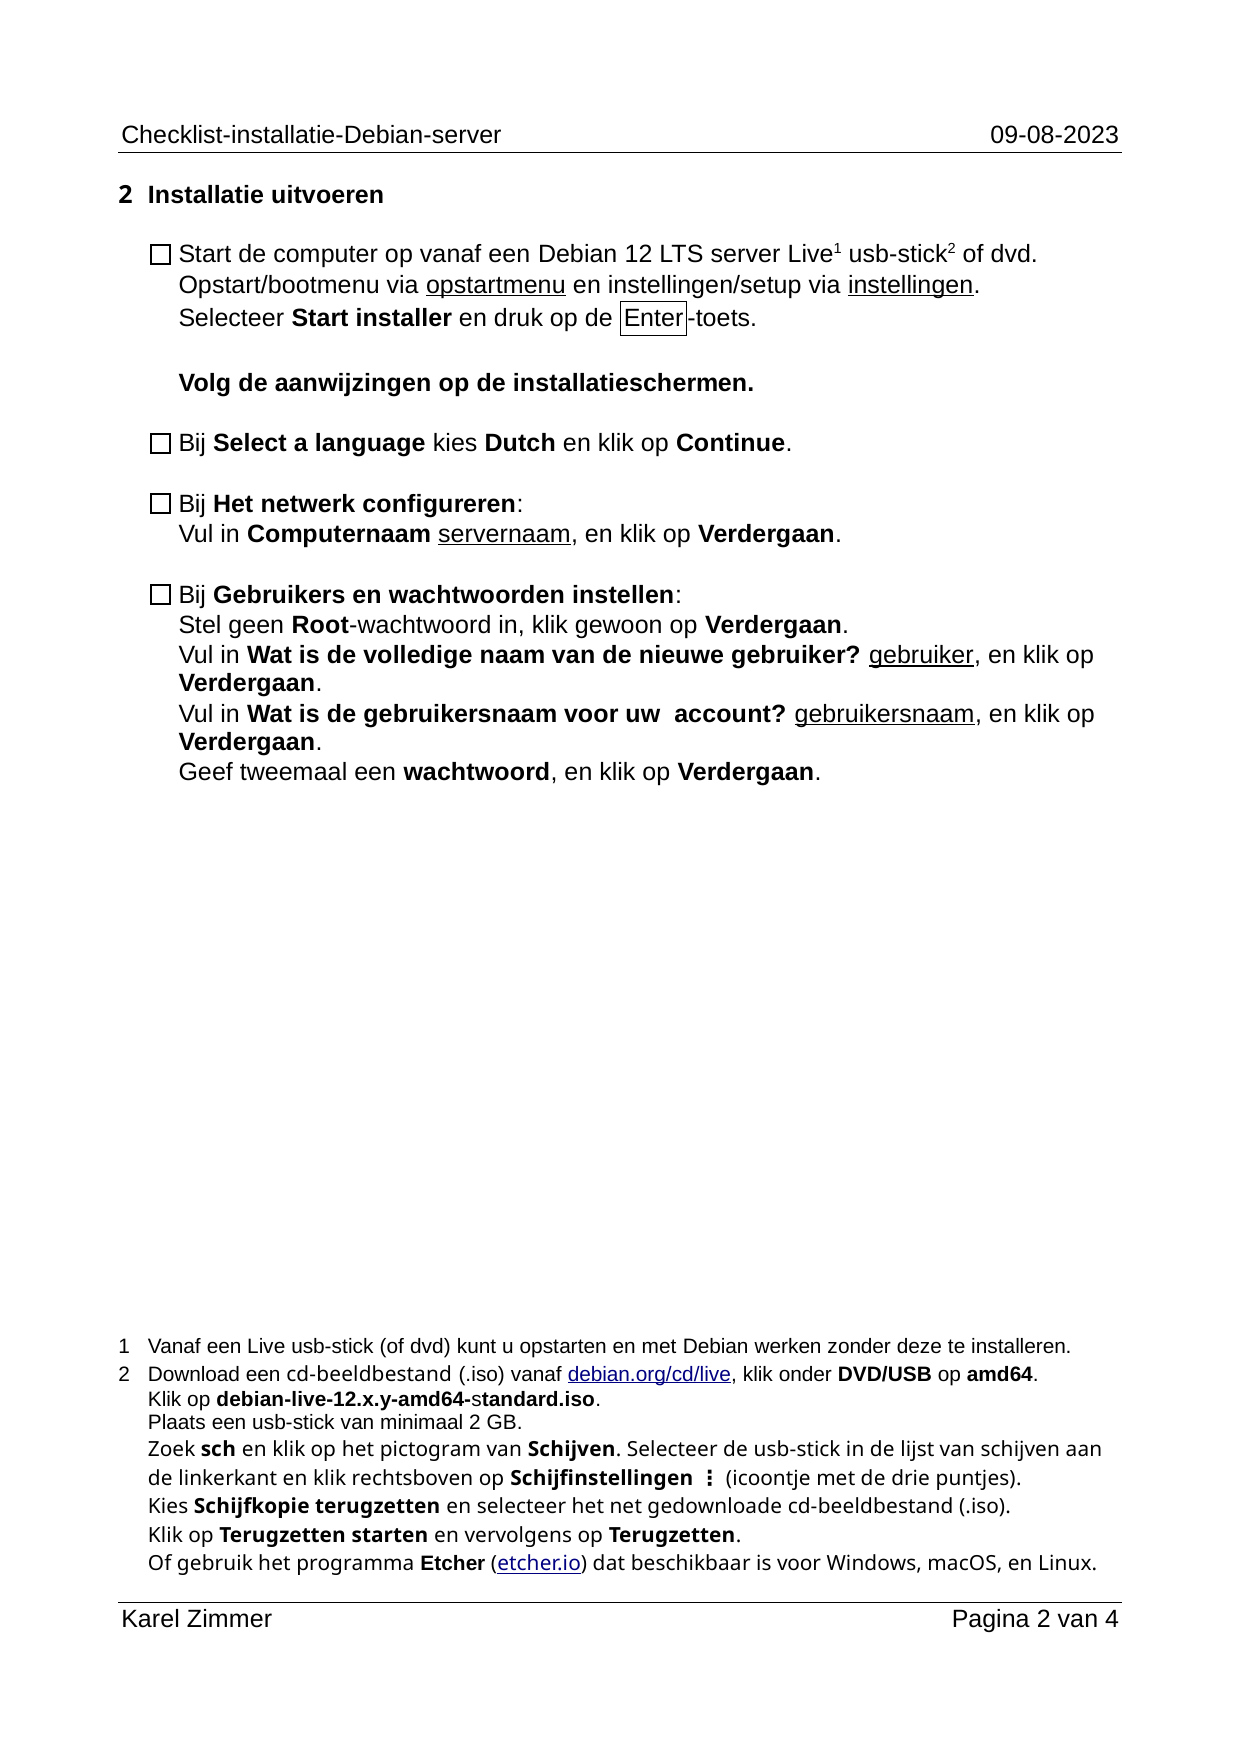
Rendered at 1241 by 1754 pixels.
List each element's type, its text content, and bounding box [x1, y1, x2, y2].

table_cell Vul in Wat is de gebruikersnaam voor uw account? gebruikersnaam, en klik op Verdergaan. [177, 699, 1122, 757]
table_cell [118, 300, 142, 337]
table_cell [177, 458, 1122, 489]
table_cell [142, 610, 177, 640]
table_cell Opstart/bootmenu via opstartmenu en instellingen/setup via instellingen. [177, 269, 1122, 300]
table_cell [142, 398, 177, 428]
table_header Start de computer op vanaf een Debian 12 LTS server Live usb-stick of dvd. [177, 239, 1122, 269]
table_cell Vul in Computernaam servernaam, en klik op Verdergaan. [177, 519, 1122, 549]
table_cell [118, 368, 142, 398]
table_cell [118, 519, 142, 549]
table_cell [118, 428, 142, 458]
table_cell [177, 549, 1122, 579]
table_cell [118, 337, 142, 367]
table_cell [118, 398, 142, 428]
table_cell [142, 300, 177, 337]
table_cell Stel geen Root-wachtwoord in, klik gewoon op Verdergaan. [177, 610, 1122, 640]
table_header [118, 239, 142, 269]
table_header [142, 239, 177, 269]
table_cell [142, 428, 177, 458]
table_cell Bij Het netwerk configureren: [177, 489, 1122, 519]
table_cell [142, 699, 177, 757]
table_cell [118, 458, 142, 489]
table_cell [142, 337, 177, 367]
table_cell [118, 610, 142, 640]
table_cell [142, 580, 177, 610]
table_cell [118, 699, 142, 757]
table_cell [142, 489, 177, 519]
table_cell [142, 757, 177, 787]
table_cell Bij Select a language kies Dutch en klik op Continue. [177, 428, 1122, 458]
table_cell [142, 519, 177, 549]
table_cell [142, 640, 177, 698]
table_cell [118, 489, 142, 519]
table_cell [118, 269, 142, 300]
table_cell [118, 757, 142, 787]
table_cell [142, 458, 177, 489]
table_cell Bij Gebruikers en wachtwoorden instellen: [177, 580, 1122, 610]
table_cell [177, 398, 1122, 428]
list Installatie uitvoeren [118, 177, 1122, 211]
table_cell Volg de aanwijzingen op de installatieschermen. [177, 368, 1122, 398]
table_cell Vul in Wat is de volledige naam van de nieuwe gebruiker? gebruiker, en klik op Verdergaan. [177, 640, 1122, 698]
table_cell [118, 580, 142, 610]
table_cell [177, 337, 1122, 367]
table_cell Geef tweemaal een wachtwoord, en klik op Verdergaan. [177, 757, 1122, 787]
table_cell [142, 549, 177, 579]
table_cell [142, 368, 177, 398]
table_cell [142, 269, 177, 300]
table_cell [118, 640, 142, 698]
table_cell Selecteer Start installer en druk op de Enter-toets. [177, 300, 1122, 337]
table_cell [118, 549, 142, 579]
